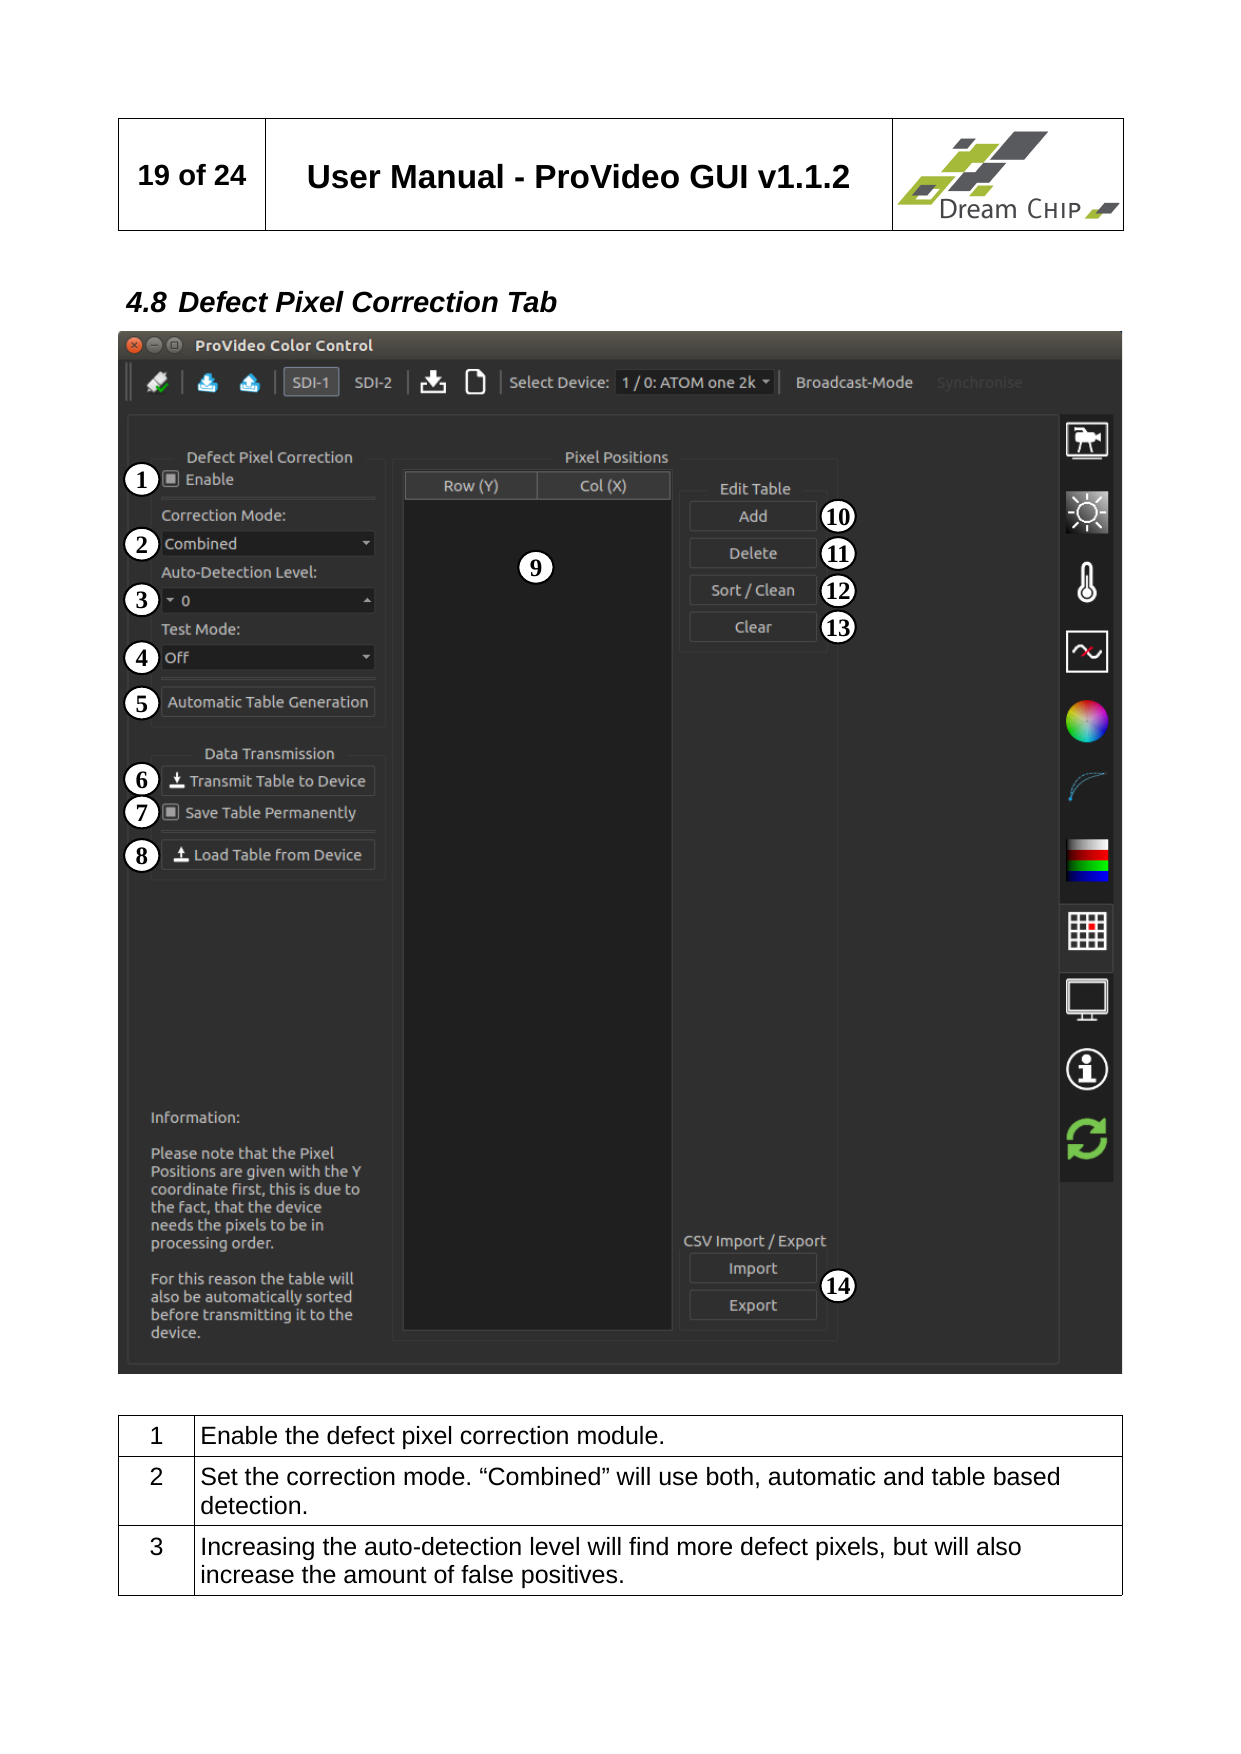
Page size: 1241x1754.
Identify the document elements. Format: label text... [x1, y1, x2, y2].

picture [897, 130, 1120, 220]
table_cell 3 [119, 1526, 194, 1595]
subtitle Defect Pixel Correction Tab [118, 285, 1122, 318]
table_cell Increasing the auto-detection level will find more defect pixels, but will also increase the amount of false positives. [195, 1526, 1122, 1595]
table_header Enable the defect pixel correction module. [195, 1416, 1122, 1456]
table_cell 2 [119, 1457, 194, 1525]
table_header 1 [119, 1416, 194, 1456]
picture [118, 331, 1123, 1374]
table_cell Set the correction mode. “Combined” will use both, automatic and table based detection. [195, 1457, 1122, 1525]
